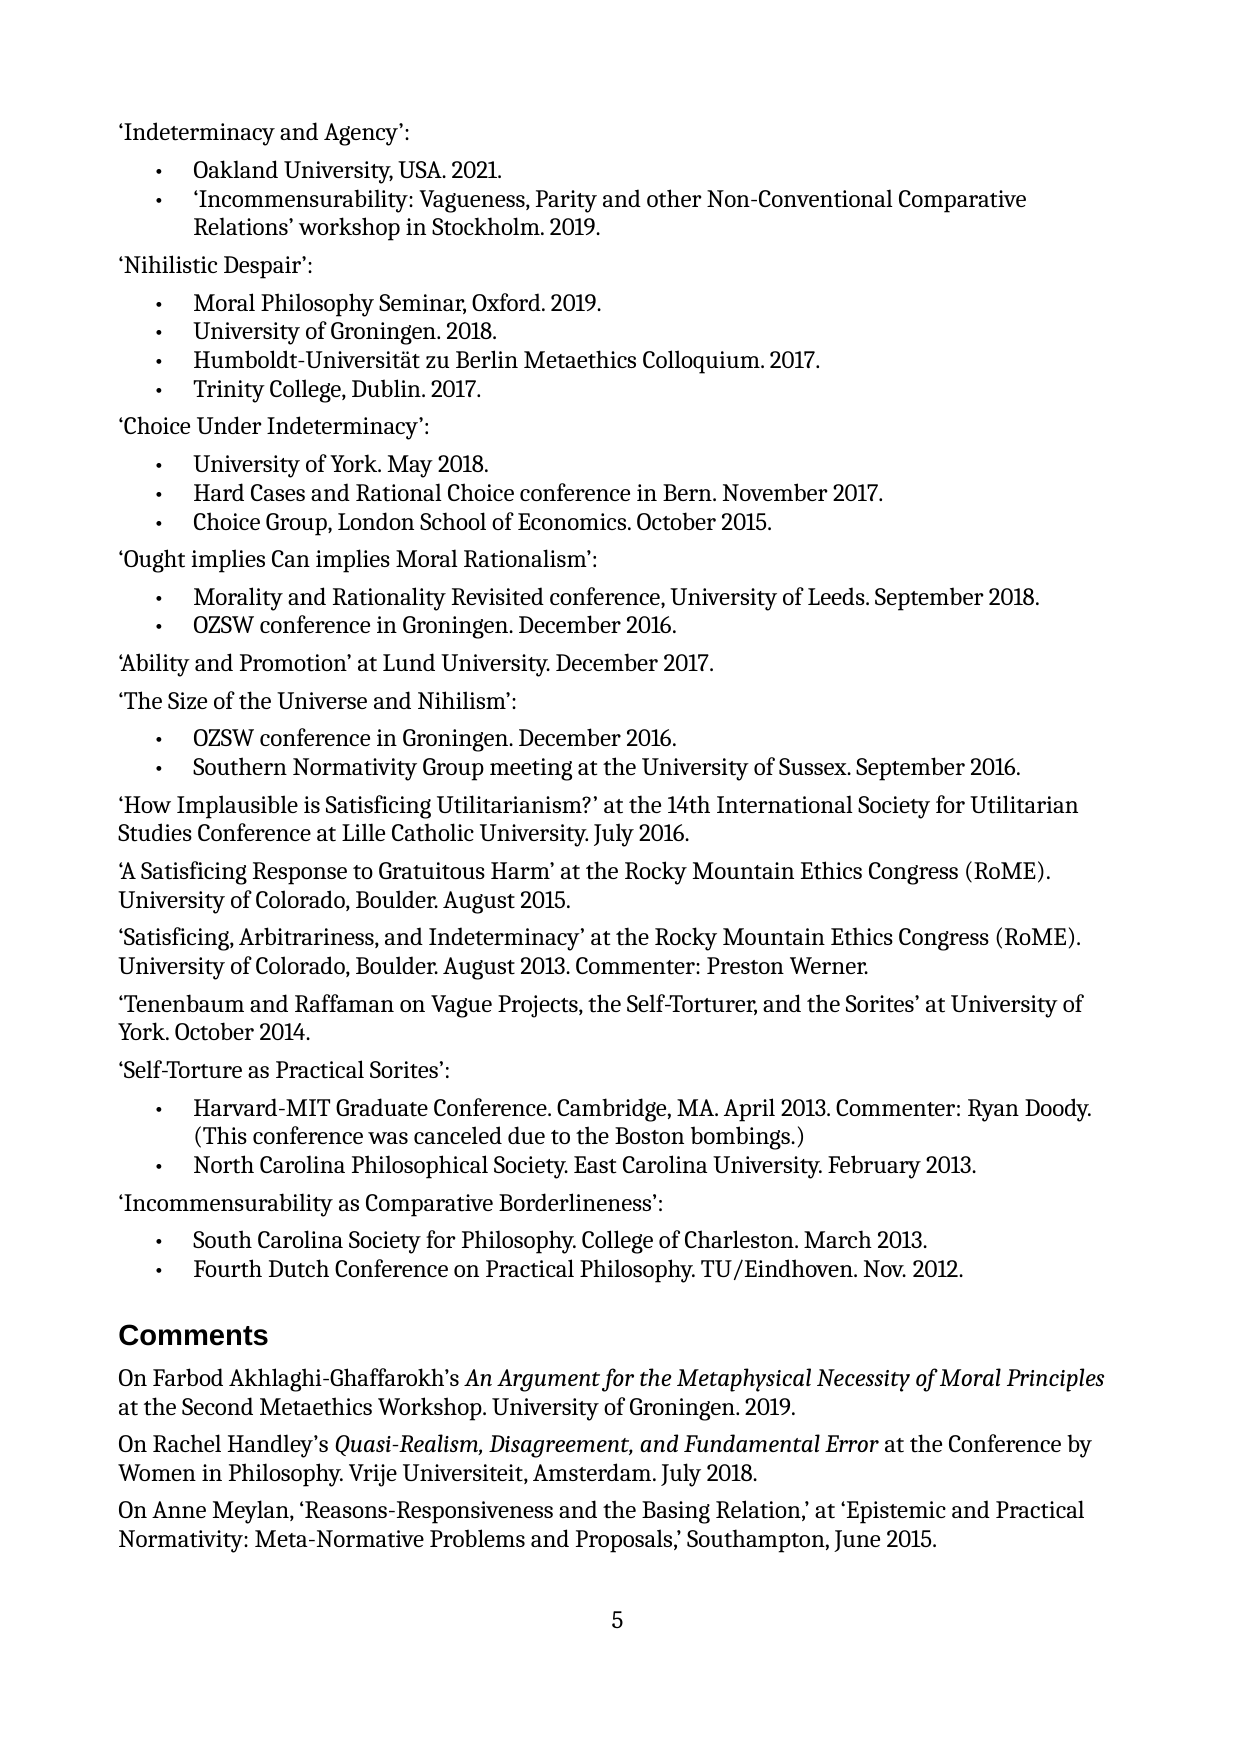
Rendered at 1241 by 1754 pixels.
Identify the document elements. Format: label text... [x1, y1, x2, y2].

list South Carolina Society for Philosophy. College of Charleston. March 2013. [156, 1226, 1122, 1255]
list Moral Philosophy Seminar, Oxford. 2019. [156, 288, 1122, 317]
text ‘How Implausible is Satisficing Utilitarianism?’ at the 14th International Society for Utilitarian Studies Conference at Lille Catholic University. July 2016. [118, 791, 1122, 848]
text On Anne Meylan, ‘Reasons-Responsiveness and the Basing Relation,’ at ‘Epistemic and Practical Normativity: Meta-Normative Problems and Proposals,’ Southampton, June 2015. [118, 1496, 1122, 1554]
text ‘Choice Under Indeterminacy’: [118, 412, 1122, 441]
list North Carolina Philosophical Society. East Carolina University. February 2013. [156, 1151, 1122, 1180]
text ‘Ought implies Can implies Moral Rationalism’: [118, 545, 1122, 574]
list Choice Group, London School of Economics. October 2015. [156, 507, 1122, 536]
text ‘Ability and Promotion’ at Lund University. December 2017. [118, 649, 1122, 678]
text On Farbod Akhlaghi-Ghaffarokh’s An Argument for the Metaphysical Necessity of Moral Principles at the Second Metaethics Workshop. University of Groningen. 2019. [118, 1364, 1122, 1421]
list Morality and Rationality Revisited conference, University of Leeds. September 2018. [156, 583, 1122, 611]
list Oakland University, USA. 2021. [156, 156, 1122, 184]
list Harvard-MIT Graduate Conference. Cambridge, MA. April 2013. Commenter: Ryan Doody. (This conference was canceled due to the Boston bombings.) [156, 1093, 1122, 1151]
text ‘Indeterminacy and Agency’: [118, 118, 1122, 147]
text ‘Incommensurability as Comparative Borderlineness’: [118, 1189, 1122, 1217]
text ‘Nihilistic Despair’: [118, 251, 1122, 279]
list Trinity College, Dublin. 2017. [156, 375, 1122, 403]
text ‘Tenenbaum and Raffaman on Vague Projects, the Self-Torturer, and the Sorites’ at University of York. October 2014. [118, 989, 1122, 1047]
list OZSW conference in Groningen. December 2016. [156, 724, 1122, 753]
text ‘Satisficing, Arbitrariness, and Indeterminacy’ at the Rocky Mountain Ethics Congress (RoME). University of Colorado, Boulder. August 2013. Commenter: Preston Werner. [118, 923, 1122, 981]
list University of York. May 2018. [156, 450, 1122, 479]
text ‘A Satisficing Response to Gratuitous Harm’ at the Rocky Mountain Ethics Congress (RoME). University of Colorado, Boulder. August 2015. [118, 857, 1122, 914]
list Hard Cases and Rational Choice conference in Bern. November 2017. [156, 479, 1122, 507]
list ‘Incommensurability: Vagueness, Parity and other Non-Conventional Comparative Relations’ workshop in Stockholm. 2019. [156, 184, 1122, 242]
list Humboldt-Universität zu Berlin Metaethics Colloquium. 2017. [156, 346, 1122, 375]
list OZSW conference in Groningen. December 2016. [156, 611, 1122, 640]
text On Rachel Handley’s Quasi-Realism, Disagreement, and Fundamental Error at the Conference by Women in Philosophy. Vrije Universiteit, Amsterdam. July 2018. [118, 1430, 1122, 1487]
list University of Groningen. 2018. [156, 317, 1122, 346]
list Southern Normativity Group meeting at the University of Sussex. September 2016. [156, 753, 1122, 782]
subtitle Comments [118, 1318, 1122, 1351]
list Fourth Dutch Conference on Practical Philosophy. TU/Eindhoven. Nov. 2012. [156, 1255, 1122, 1284]
text ‘The Size of the Universe and Nihilism’: [118, 687, 1122, 715]
text ‘Self-Torture as Practical Sorites’: [118, 1056, 1122, 1085]
